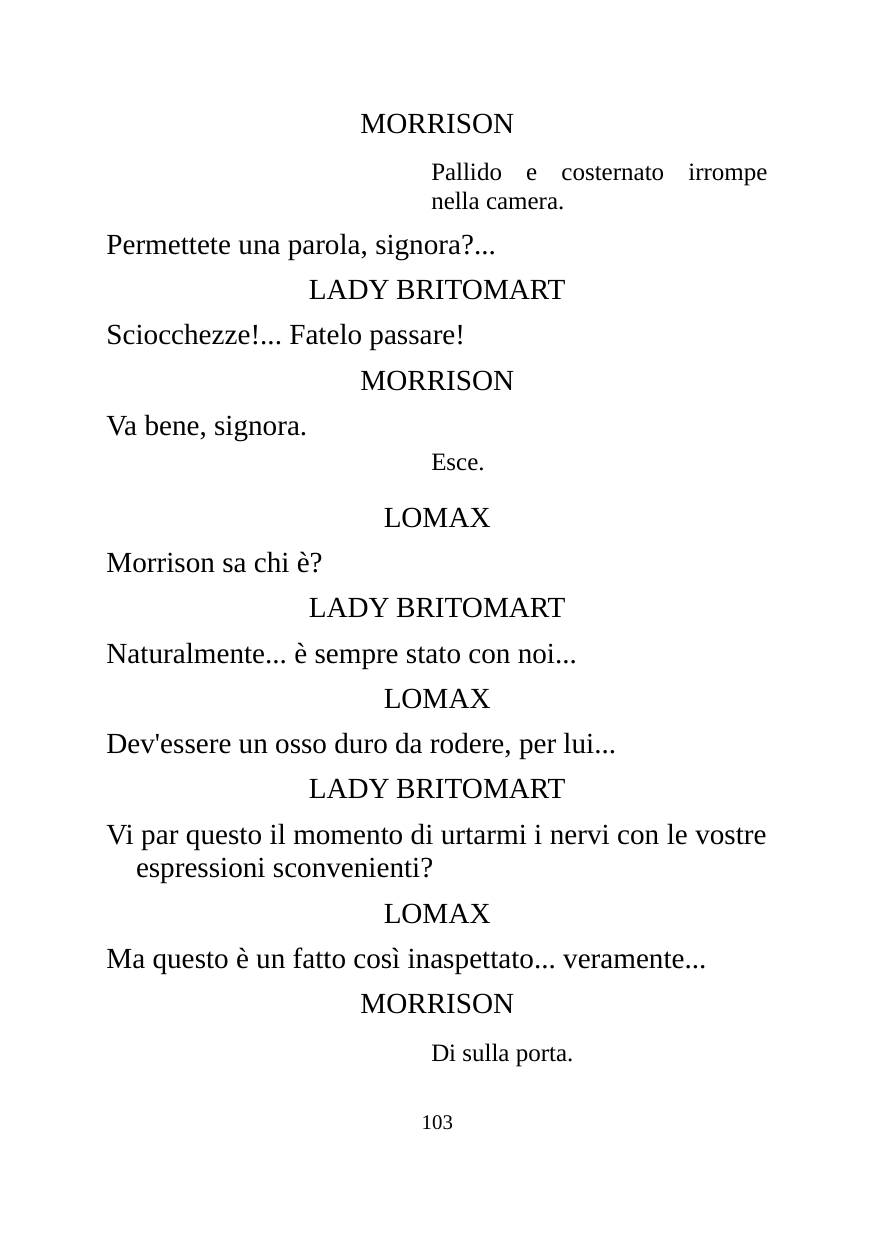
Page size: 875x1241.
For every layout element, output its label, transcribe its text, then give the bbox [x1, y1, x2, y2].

text LOMAX [106, 896, 768, 929]
text LADY BRITOMART [106, 272, 768, 306]
text Esce. [431, 447, 768, 476]
text MORRISON [106, 986, 768, 1020]
text Naturalmente... è sempre stato con noi... [106, 636, 768, 669]
text Va bene, signora. [106, 408, 768, 442]
text Ma questo è un fatto così inaspettato... veramente... [106, 941, 768, 975]
text Morrison sa chi è? [106, 545, 768, 579]
text LADY BRITOMART [106, 590, 768, 624]
text MORRISON [106, 363, 768, 396]
text Di sulla porta. [431, 1038, 768, 1066]
text LOMAX [106, 681, 768, 714]
text LOMAX [106, 500, 768, 533]
text Permettete una parola, signora?... [106, 227, 768, 260]
text Pallido e costernato irrompe nella camera. [431, 157, 768, 215]
text Vi par questo il momento di urtarmi i nervi con le vostre espressioni sconvenienti? [106, 817, 768, 884]
text MORRISON [106, 106, 768, 140]
text Dev'essere un osso duro da rodere, per lui... [106, 726, 768, 760]
text Sciocchezze!... Fatelo passare! [106, 317, 768, 351]
text LADY BRITOMART [106, 772, 768, 805]
